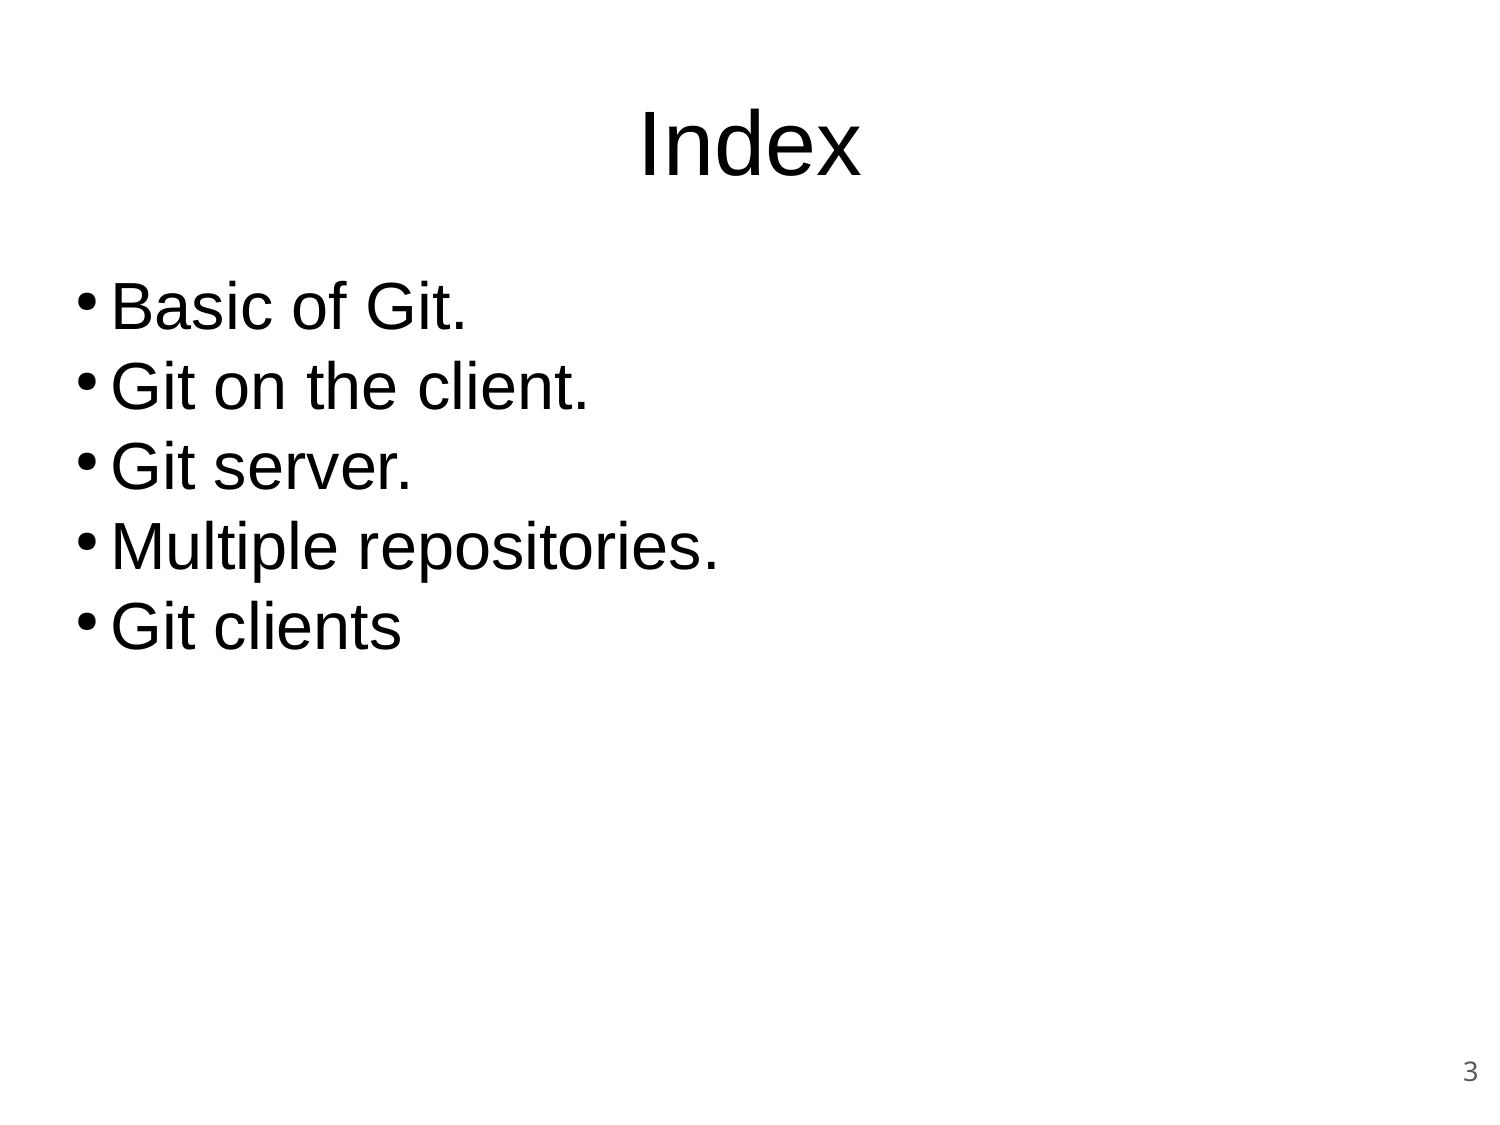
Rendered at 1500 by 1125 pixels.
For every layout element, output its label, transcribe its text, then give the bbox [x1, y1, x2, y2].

slide_number [1403, 1038, 1494, 1125]
text_box Basic of Git. Git on the client. Git server. Multiple repositories. Git clients [74, 263, 1425, 916]
text_box Index [74, 44, 1425, 233]
